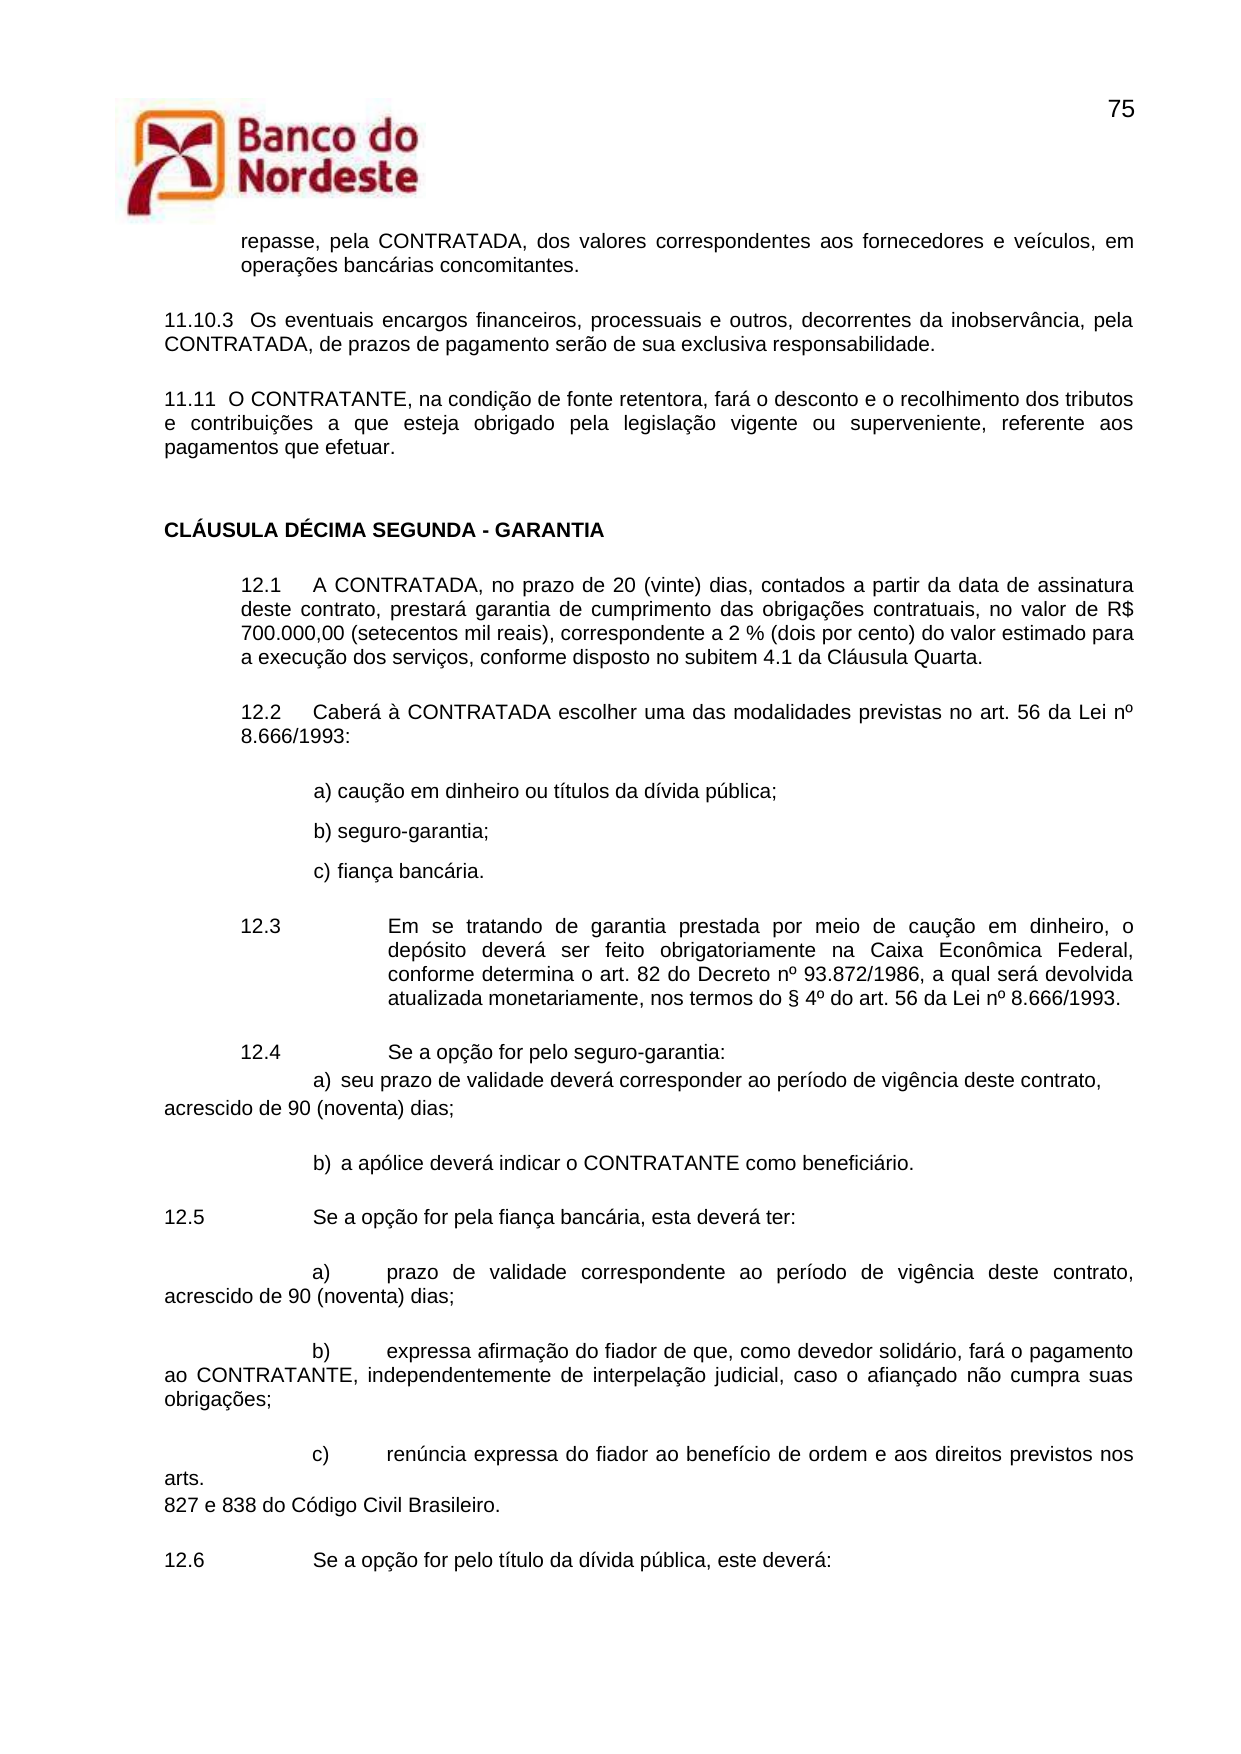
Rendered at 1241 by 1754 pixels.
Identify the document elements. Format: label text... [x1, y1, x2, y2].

text 827 e 838 do Código Civil Brasileiro. [164, 1493, 1135, 1517]
list A CONTRATADA, no prazo de 20 (vinte) dias, contados a partir da data de assinatura deste contrato, prestará garantia de cumprimento das obrigações contratuais, no valor de R$ 700.000,00 (setecentos mil reais), correspondente a 2 % (dois por cento) do valor estimado para a execução dos serviços, conforme disposto no subitem 4.1 da Cláusula Quarta. [241, 573, 1135, 669]
list fiança bancária. [313, 858, 1135, 882]
list Caberá à CONTRATADA escolher uma das modalidades previstas no art. 56 da Lei nº 8.666/1993: [241, 700, 1135, 748]
text 12.6 Se a opção for pelo título da dívida pública, este deverá: [164, 1548, 1135, 1572]
list prazo de validade correspondente ao período de vigência deste contrato, acrescido de 90 (noventa) dias; [164, 1260, 1135, 1308]
list Em se tratando de garantia prestada por meio de caução em dinheiro, o depósito deverá ser feito obrigatoriamente na Caixa Econômica Federal, conforme determina o art. 82 do Decreto nº 93.872/1986, a qual será devolvida atualizada monetariamente, nos termos do § 4º do art. 56 da Lei nº 8.666/1993. [240, 913, 1135, 1009]
list Se a opção for pelo seguro-garantia: [240, 1040, 1135, 1064]
text 12.5 Se a opção for pela fiança bancária, esta deverá ter: [164, 1205, 1135, 1229]
text acrescido de 90 (noventa) dias; [164, 1095, 1135, 1119]
text CLÁUSULA DÉCIMA SEGUNDA - GARANTIA [164, 518, 1135, 542]
text 11.10.3 Os eventuais encargos financeiros, processuais e outros, decorrentes da inobservância, pela CONTRATADA, de prazos de pagamento serão de sua exclusiva responsabilidade. [164, 308, 1135, 356]
list repasse, pela CONTRATADA, dos valores correspondentes aos fornecedores e veículos, em operações bancárias concomitantes. [241, 229, 1135, 277]
list a apólice deverá indicar o CONTRATANTE como beneficiário. [313, 1150, 1135, 1174]
list caução em dinheiro ou títulos da dívida pública; [313, 779, 1135, 803]
text 11.11 O CONTRATANTE, na condição de fonte retentora, fará o desconto e o recolhimento dos tributos e contribuições a que esteja obrigado pela legislação vigente ou superveniente, referente aos pagamentos que efetuar. [164, 387, 1135, 458]
list expressa afirmação do fiador de que, como devedor solidário, fará o pagamento ao CONTRATANTE, independentemente de interpelação judicial, caso o afiançado não cumpra suas obrigações; [164, 1339, 1135, 1411]
list renúncia expressa do fiador ao benefício de ordem e aos direitos previstos nos arts. [164, 1442, 1135, 1490]
list seguro-garantia; [313, 819, 1135, 843]
list seu prazo de validade deverá corresponder ao período de vigência deste contrato, [313, 1068, 1135, 1092]
picture [115, 98, 426, 225]
